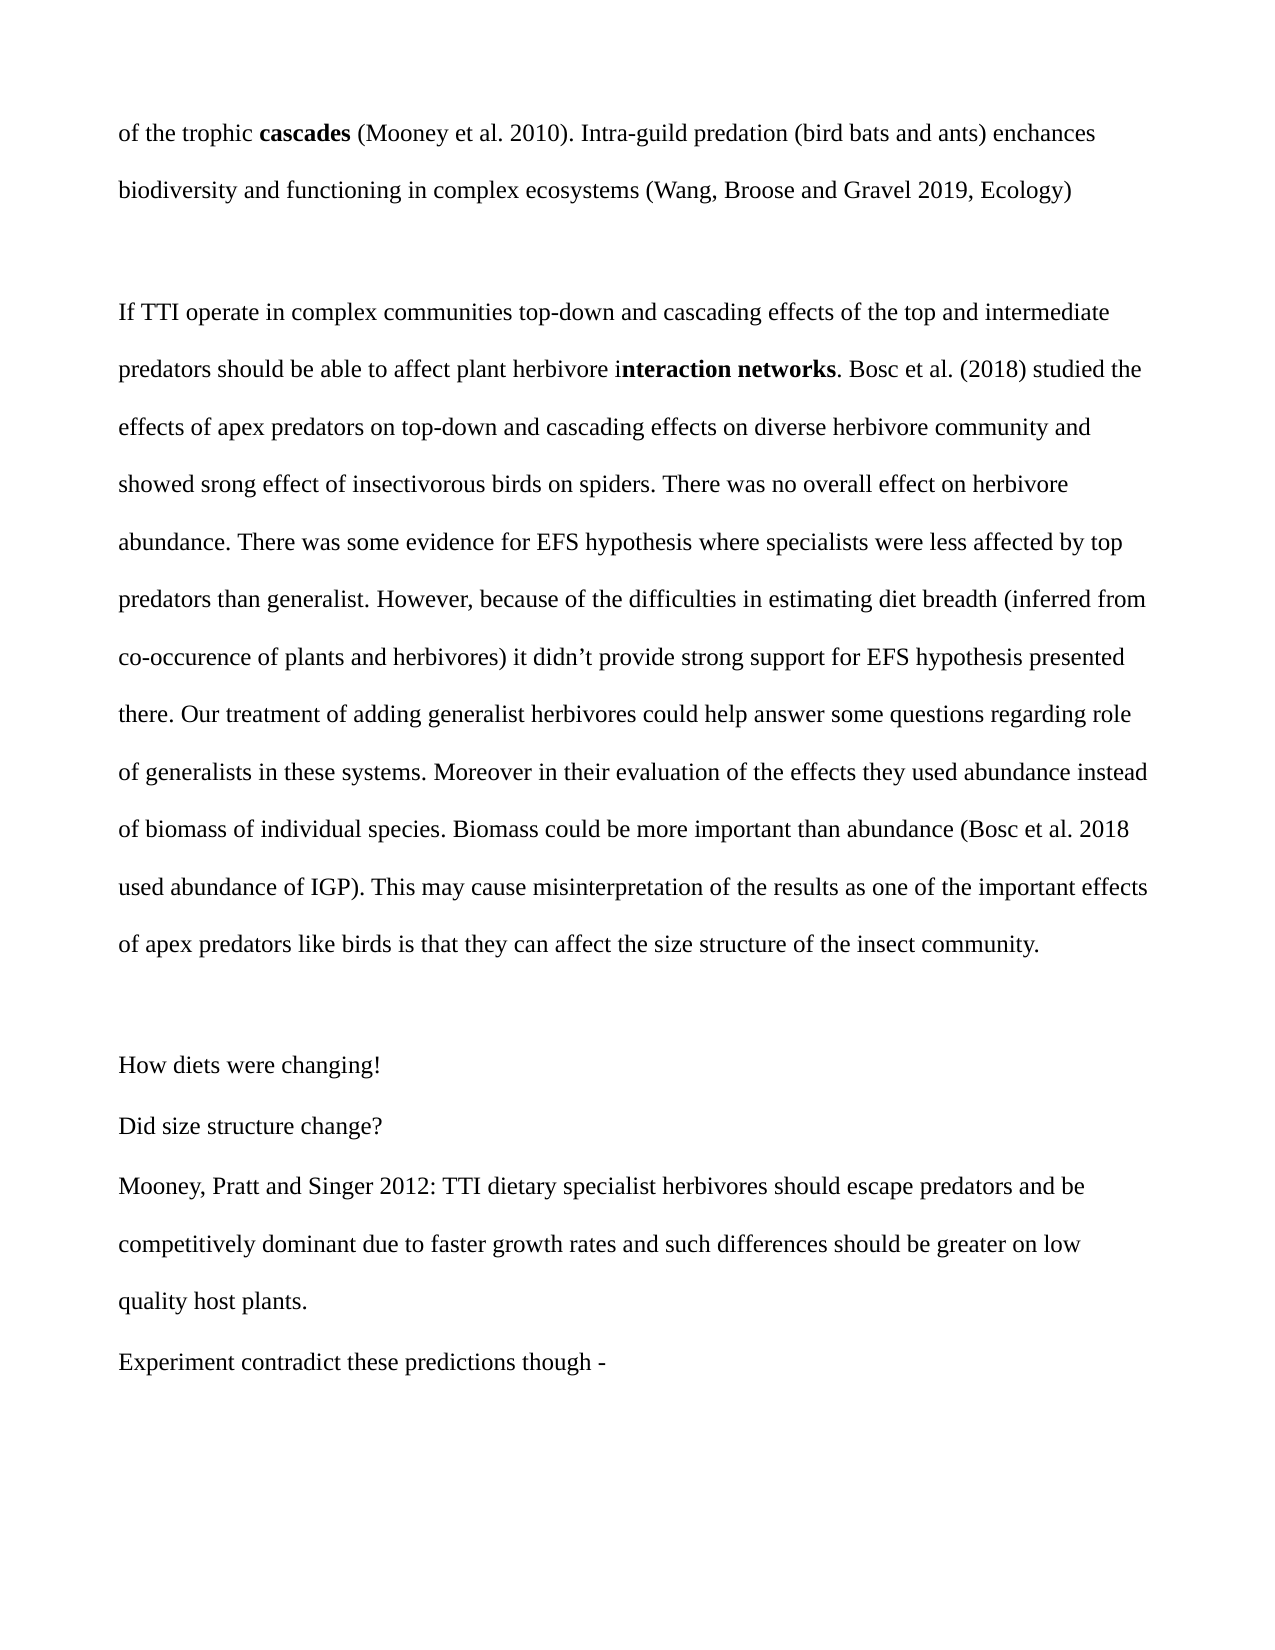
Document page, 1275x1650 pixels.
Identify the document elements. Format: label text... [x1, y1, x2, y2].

text Did size structure change? [118, 1111, 1157, 1139]
text How diets were changing! [118, 1050, 1157, 1079]
text of the trophic cascades (Mooney et al. 2010). Intra-guild predation (bird bats and ants) enchances biodiversity and functioning in complex ecosystems (Wang, Broose and Gravel 2019, Ecology) [118, 118, 1157, 204]
text Mooney, Pratt and Singer 2012: TTI dietary specialist herbivores should escape predators and be competitively dominant due to faster growth rates and such differences should be greater on low quality host plants. [118, 1171, 1157, 1315]
text If TTI operate in complex communities top-down and cascading effects of the top and intermediate predators should be able to affect plant herbivore interaction networks. Bosc et al. (2018) studied the effects of apex predators on top-down and cascading effects on diverse herbivore community and showed srong effect of insectivorous birds on spiders. There was no overall effect on herbivore abundance. There was some evidence for EFS hypothesis where specialists were less affected by top predators than generalist. However, because of the difficulties in estimating diet breadth (inferred from co-occurence of plants and herbivores) it didn’t provide strong support for EFS hypothesis presented there. Our treatment of adding generalist herbivores could help answer some questions regarding role of generalists in these systems. Moreover in their evaluation of the effects they used abundance instead of biomass of individual species. Biomass could be more important than abundance (Bosc et al. 2018 used abundance of IGP). This may cause misinterpretation of the results as one of the important effects of apex predators like birds is that they can affect the size structure of the insect community. [118, 297, 1157, 958]
text Experiment contradict these predictions though - [118, 1347, 1157, 1376]
